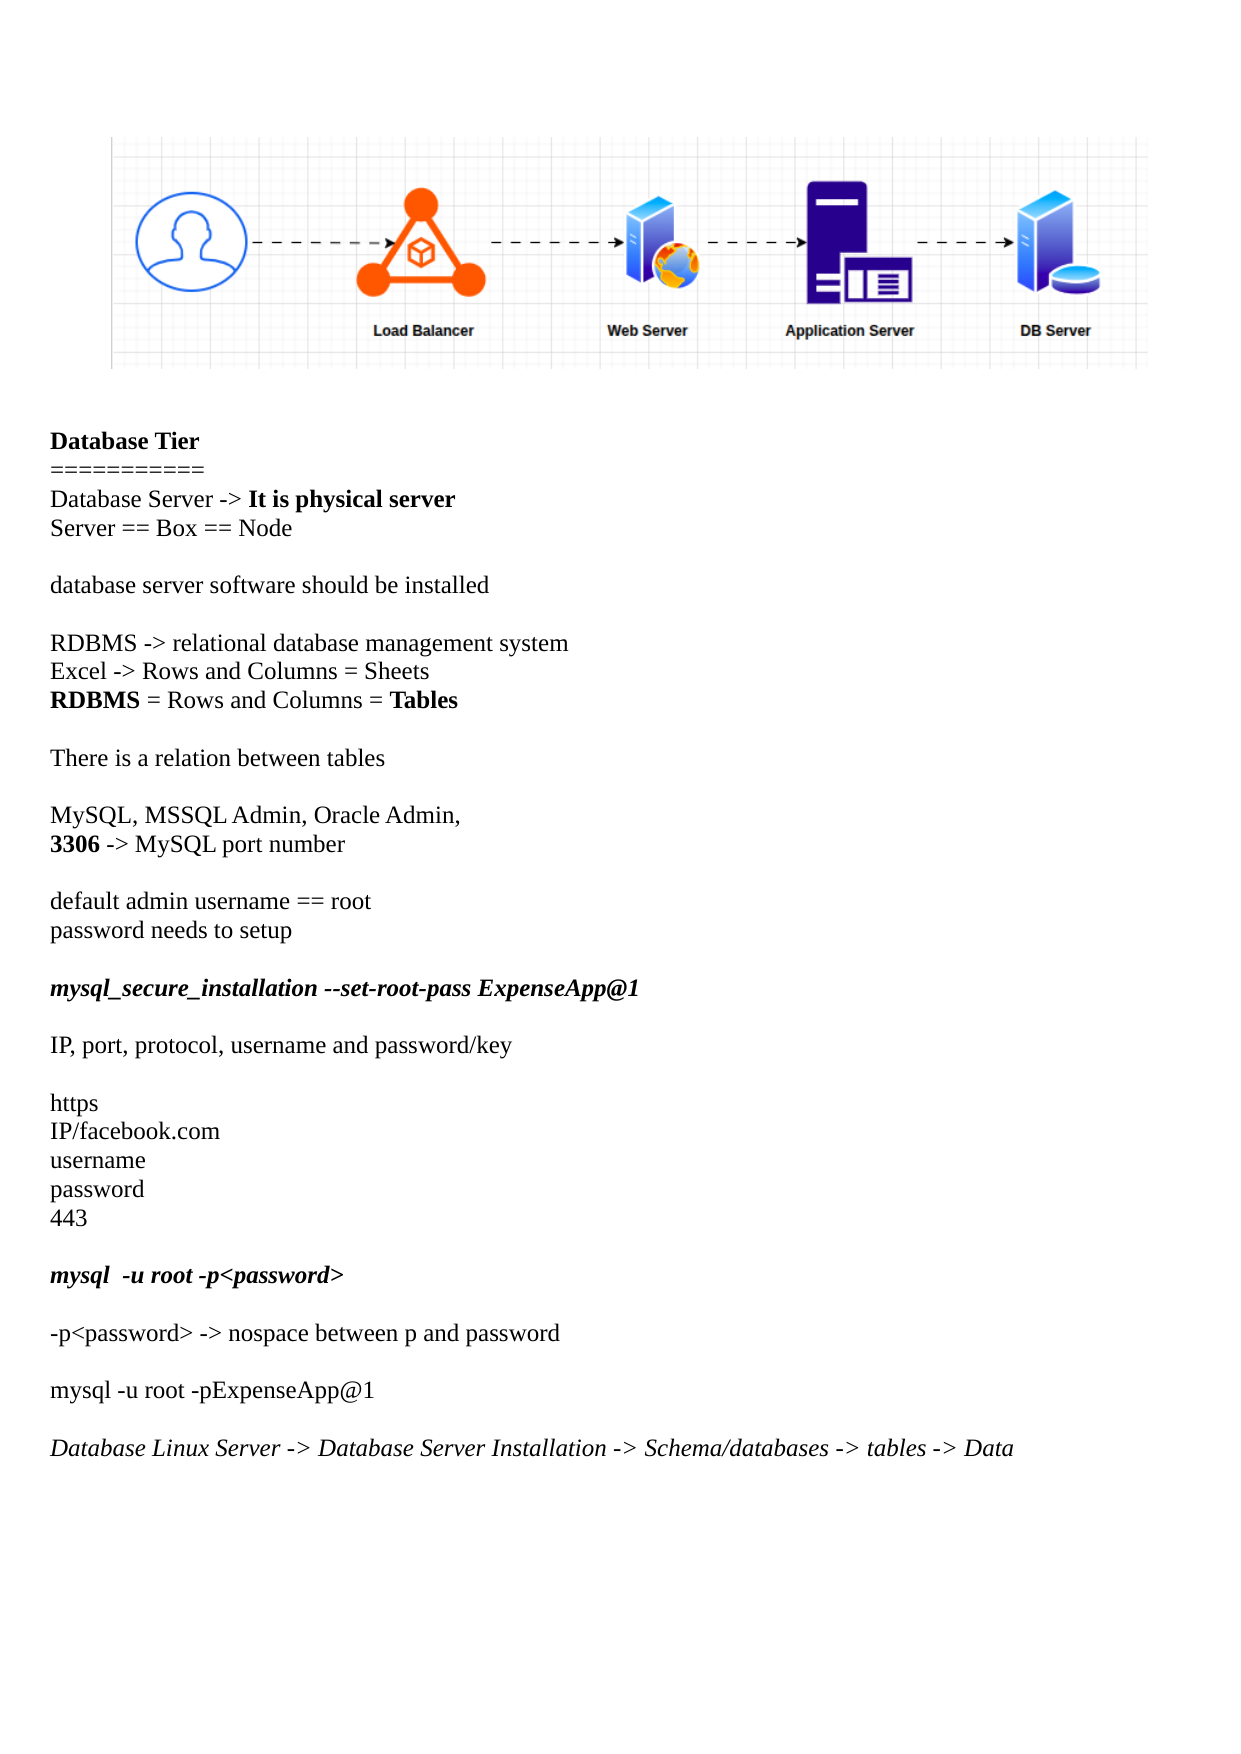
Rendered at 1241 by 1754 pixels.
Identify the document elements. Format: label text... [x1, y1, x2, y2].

picture [111, 137, 1149, 369]
text -p<password> -> nospace between p and password [50, 1318, 1178, 1346]
text mysql -u root -p<password> [50, 1260, 1178, 1289]
text password [50, 1174, 1178, 1203]
text database server software should be installed [50, 570, 1178, 599]
text =========== [50, 455, 1178, 484]
text mysql_secure_installation --set-root-pass ExpenseApp@1 [50, 973, 1178, 1001]
text 3306 -> MySQL port number [50, 829, 1178, 858]
text mysql -u root -pExpenseApp@1 [50, 1375, 1178, 1404]
text Excel -> Rows and Columns = Sheets [50, 656, 1178, 685]
text Database Linux Server -> Database Server Installation -> Schema/databases -> tables -> Data [50, 1433, 1178, 1461]
text Database Tier [50, 426, 1178, 455]
text https [50, 1088, 1178, 1116]
text MySQL, MSSQL Admin, Oracle Admin, [50, 800, 1178, 829]
text IP, port, protocol, username and password/key [50, 1030, 1178, 1059]
text RDBMS -> relational database management system [50, 628, 1178, 656]
text Server == Box == Node [50, 513, 1178, 541]
text 443 [50, 1203, 1178, 1231]
text Database Server -> It is physical server [50, 484, 1178, 513]
text RDBMS = Rows and Columns = Tables [50, 685, 1178, 714]
text IP/facebook.com [50, 1116, 1178, 1145]
text There is a relation between tables [50, 743, 1178, 771]
text username [50, 1145, 1178, 1174]
text password needs to setup [50, 915, 1178, 944]
text default admin username == root [50, 886, 1178, 915]
